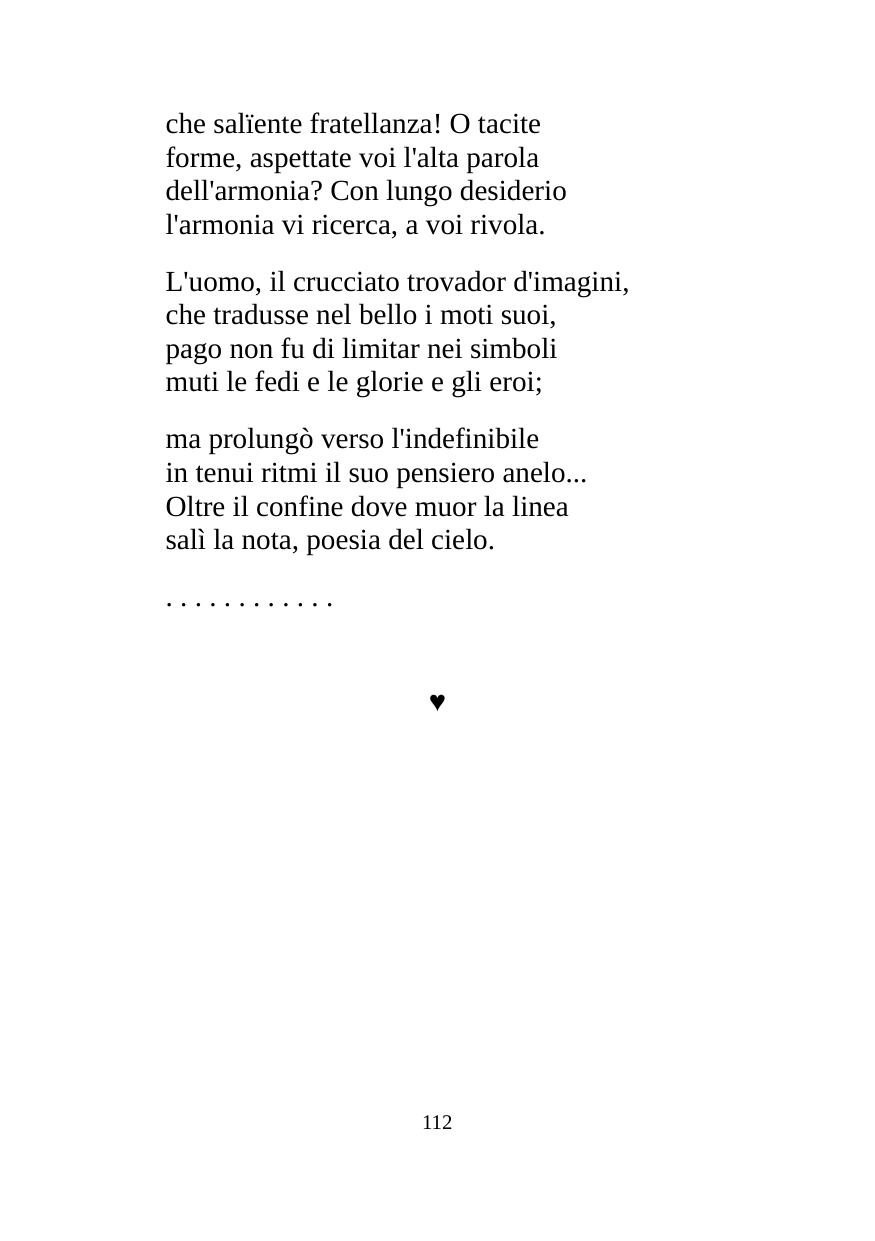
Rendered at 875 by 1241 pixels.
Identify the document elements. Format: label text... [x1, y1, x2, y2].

text ♥ [106, 684, 768, 717]
text L'uomo, il crucciato trovador d'imagini, che tradusse nel bello i moti suoi, pago non fu di limitar nei simboli muti le fedi e le glorie e gli eroi; [165, 264, 768, 398]
text . . . . . . . . . . . . [165, 579, 768, 613]
text che salïente fratellanza! O tacite forme, aspettate voi l'alta parola dell'armonia? Con lungo desiderio l'armonia vi ricerca, a voi rivola. [165, 106, 768, 240]
text ma prolungò verso l'indefinibile in tenui ritmi il suo pensiero anelo... Oltre il confine dove muor la linea salì la nota, poesia del cielo. [165, 422, 768, 556]
